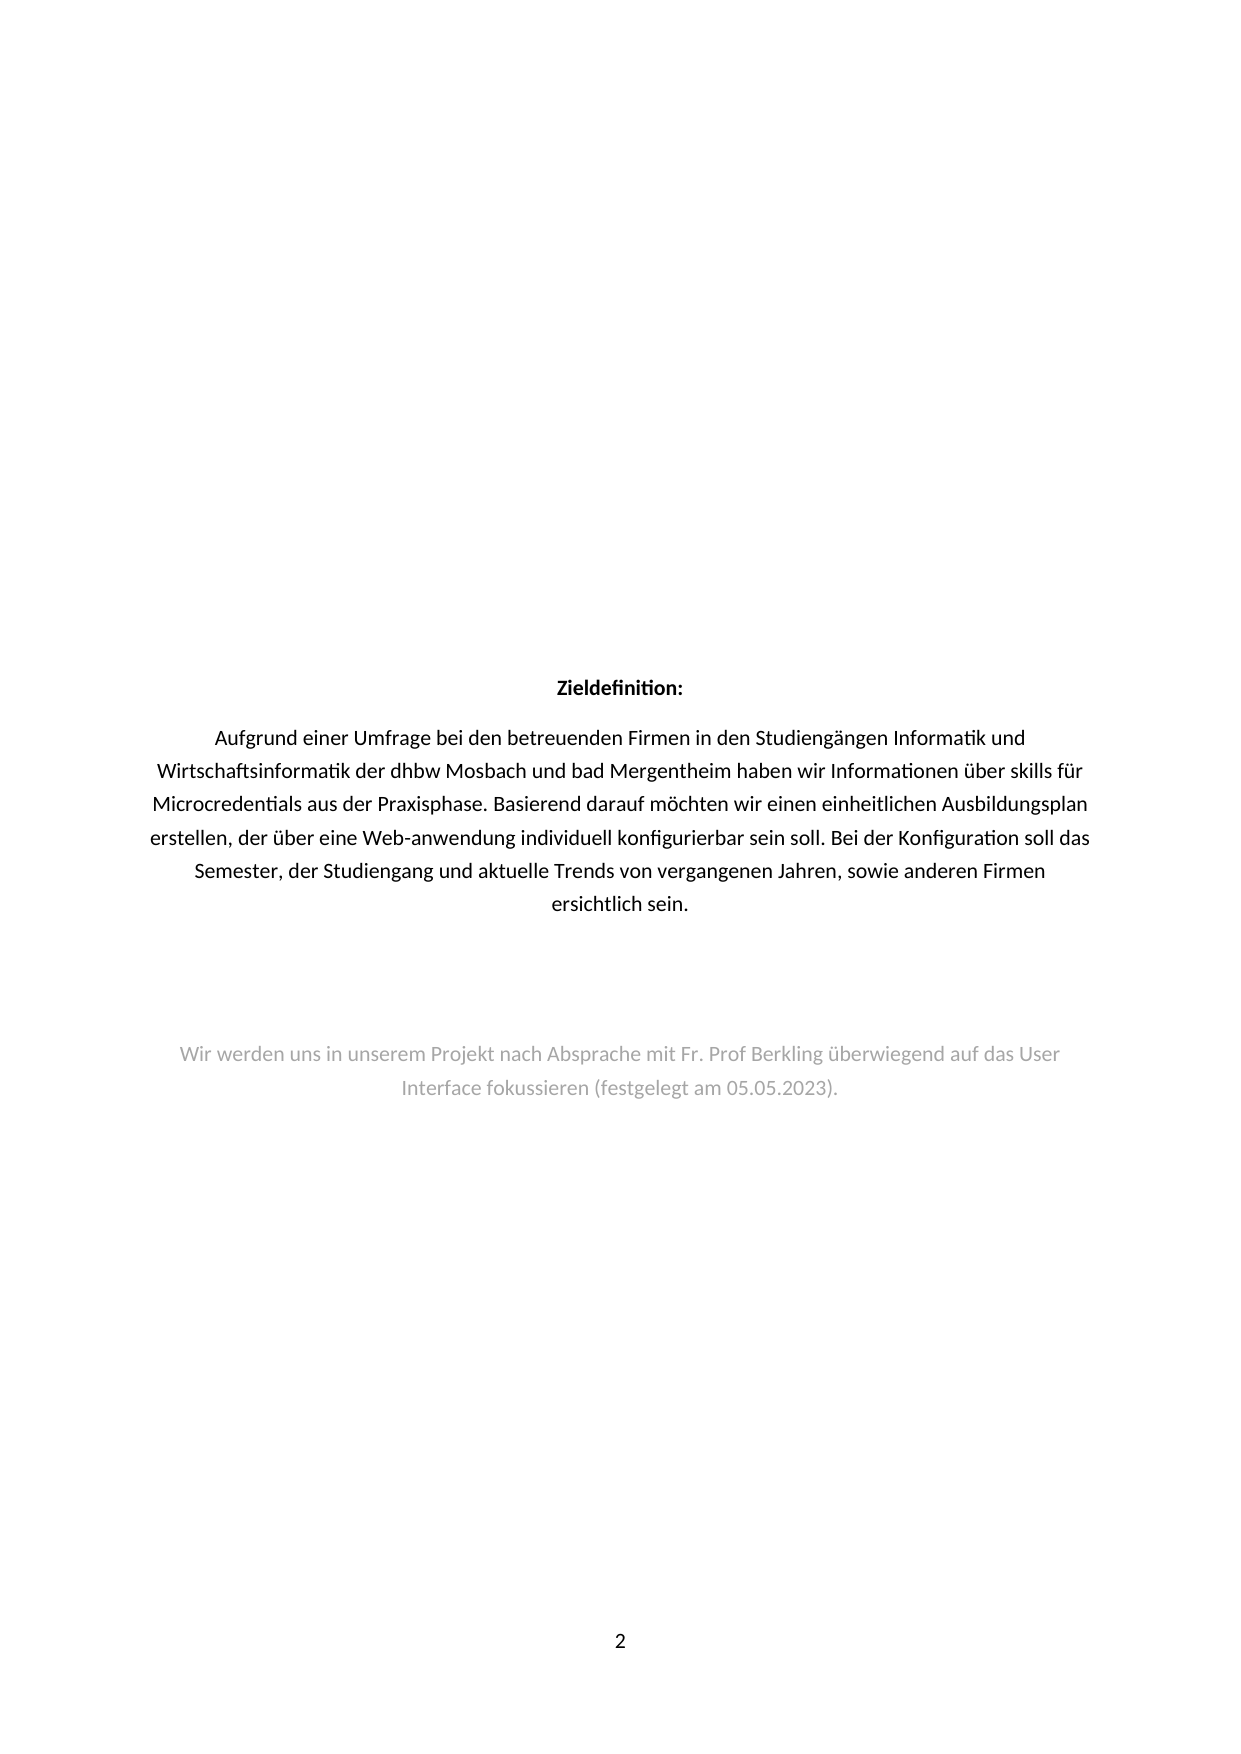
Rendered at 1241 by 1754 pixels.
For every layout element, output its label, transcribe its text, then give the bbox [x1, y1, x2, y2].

text Wir werden uns in unserem Projekt nach Absprache mit Fr. Prof Berkling überwiegend auf das User Interface fokussieren (festgelegt am 05.05.2023). [148, 1040, 1093, 1100]
text Aufgrund einer Umfrage bei den betreuenden Firmen in den Studiengängen Informatik und Wirtschaftsinformatik der dhbw Mosbach und bad Mergentheim haben wir Informationen über skills für Microcredentials aus der Praxisphase. Basierend darauf möchten wir einen einheitlichen Ausbildungsplan erstellen, der über eine Web-anwendung individuell konfigurierbar sein soll. Bei der Konfiguration soll das Semester, der Studiengang und aktuelle Trends von vergangenen Jahren, sowie anderen Firmen ersichtlich sein. [148, 724, 1093, 917]
text Zieldefinition: [148, 674, 1093, 700]
